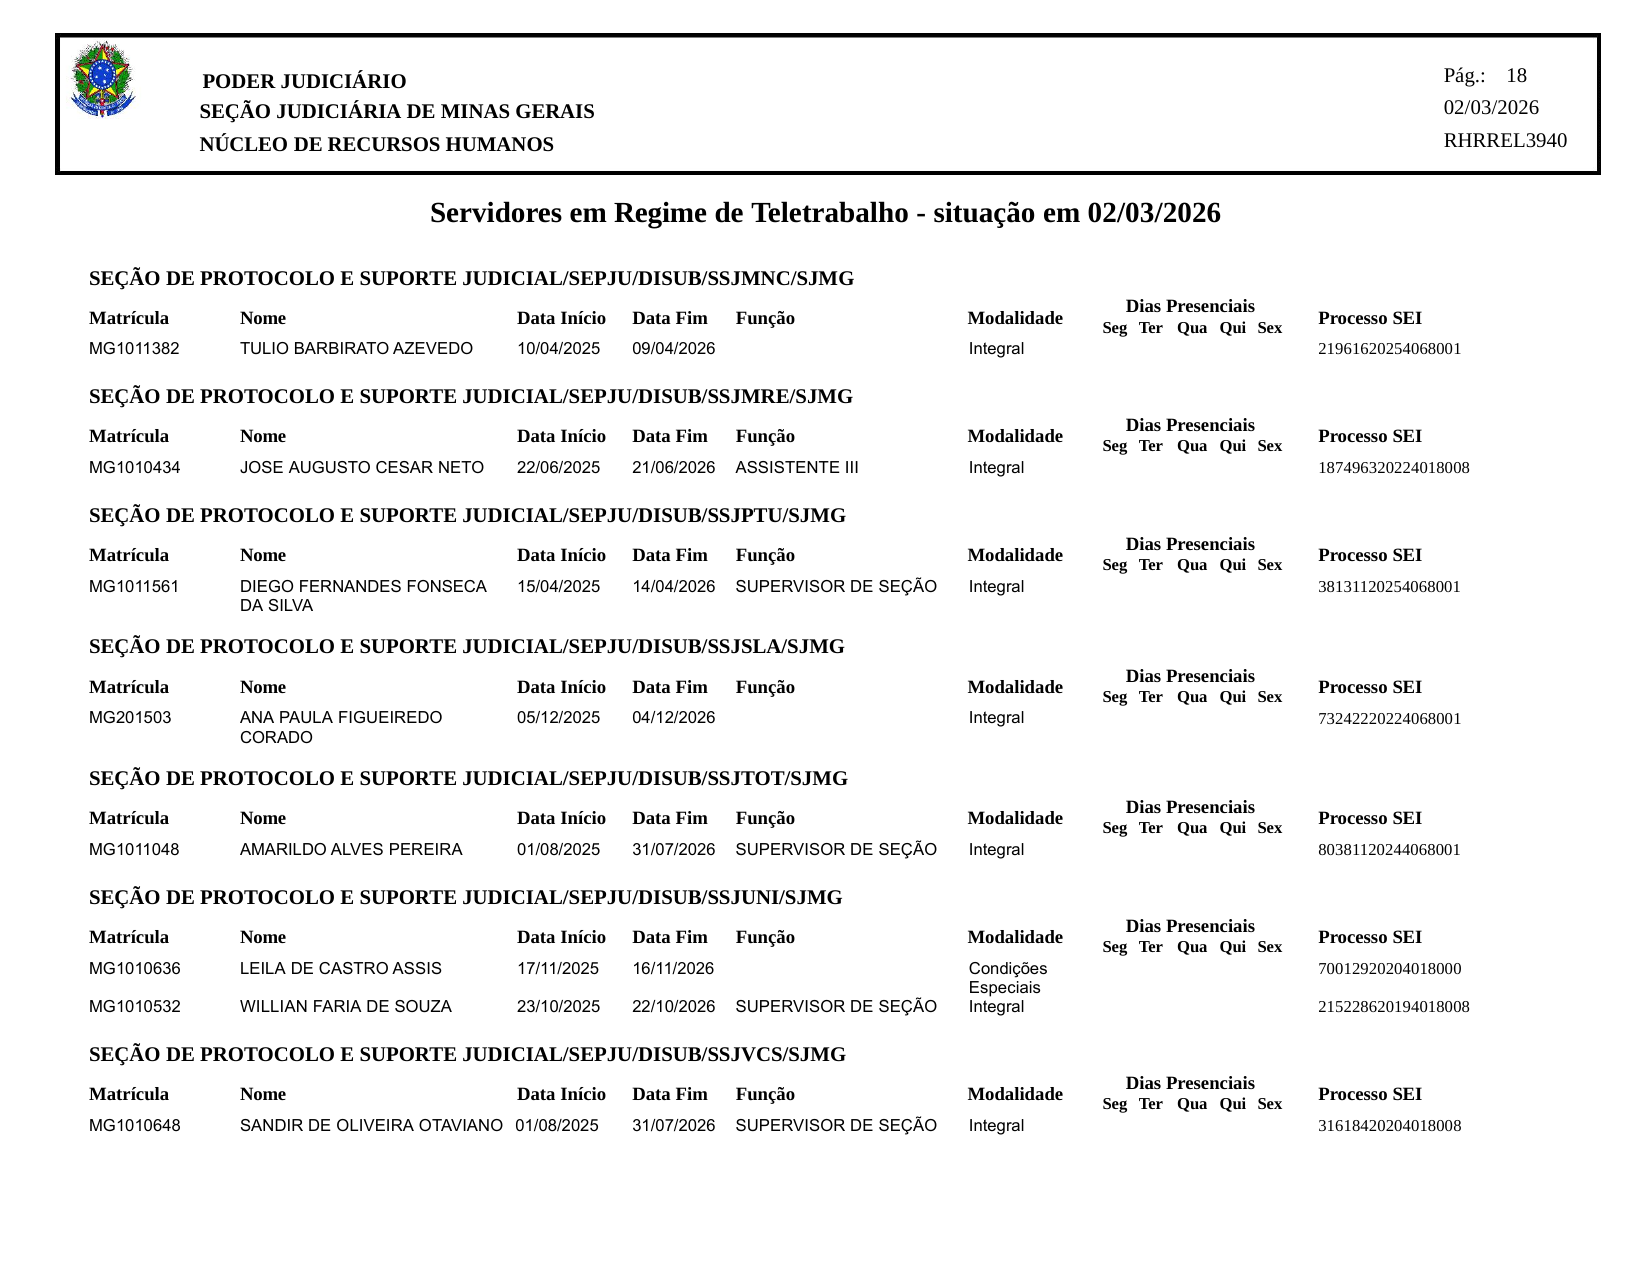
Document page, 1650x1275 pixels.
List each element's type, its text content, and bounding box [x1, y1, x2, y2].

text DIEGO FERNANDES FONSECA [240, 578, 512, 596]
text Modalidade [967, 307, 1078, 328]
text Seg Ter [1102, 819, 1174, 837]
text Pág.: 18 [1443, 64, 1592, 87]
text Dias Presenciais [1126, 296, 1274, 317]
text 22/06/2025 [517, 459, 625, 477]
text SEÇÃO DE PROTOCOLO E SUPORTE JUDICIAL/SEPJU/DISUB/SSJMNC/SJMG [89, 267, 879, 289]
text Matrícula [89, 808, 181, 828]
text ANA PAULA FIGUEIREDO [240, 709, 468, 728]
text Qui Sex [1219, 556, 1291, 574]
text SEÇÃO DE PROTOCOLO E SUPORTE JUDICIAL/SEPJU/DISUB/SSJTOT/SJMG [89, 767, 873, 790]
text Modalidade [967, 1084, 1078, 1104]
text DA SILVA [240, 597, 512, 616]
text Matrícula [89, 676, 181, 697]
text 2/03/2026 [1479, 96, 1592, 119]
text 14/04/2026 SUPERVISOR DE SEÇÃO [632, 578, 962, 596]
text SEÇÃO DE PROTOCOLO E SUPORTE JUDICIAL/SEPJU/DISUB/SSJPTU/SJMG [89, 504, 871, 527]
text Qua [1177, 687, 1214, 706]
text Processo SEI [1318, 426, 1438, 447]
text 16/11/2026 [632, 959, 741, 978]
text SEÇÃO DE PROTOCOLO E SUPORTE JUDICIAL/SEPJU/DISUB/SSJMRE/SJMG [89, 385, 878, 408]
text Integral [969, 459, 1049, 477]
text Seg Ter [1102, 437, 1174, 456]
text Data Fim [632, 426, 719, 447]
text Modalidade [967, 545, 1078, 566]
text 23/10/2025 [517, 998, 625, 1016]
text Nome [240, 545, 294, 566]
text LEILA DE CASTRO ASSIS [240, 959, 467, 978]
text Função [736, 1084, 804, 1104]
text Qua [1177, 937, 1214, 956]
text Matrícula [89, 307, 181, 328]
text Integral [969, 840, 1049, 859]
text Nome [240, 307, 294, 328]
text Integral [969, 709, 1049, 728]
text Data Fim [632, 545, 719, 566]
text 0 [1443, 96, 1479, 119]
text 09/04/2026 [632, 340, 741, 359]
text Dias Presenciais [1126, 1073, 1274, 1093]
text MG1011048 [89, 840, 206, 859]
text MG1011382 [89, 340, 206, 359]
text Seg Ter [1102, 1095, 1174, 1113]
text Qua [1177, 1095, 1214, 1113]
text Nome [240, 676, 294, 697]
text MG201503 [89, 709, 196, 728]
text PODER JUDICIÁRIO [202, 70, 431, 93]
text 31/07/2026 SUPERVISOR DE SEÇÃO [632, 840, 962, 859]
text Modalidade [967, 426, 1078, 447]
picture [56, 34, 1600, 174]
text Processo SEI [1318, 676, 1438, 697]
text Qui Sex [1219, 318, 1291, 337]
text SANDIR DE OLIVEIRA OTAVIANO 01/08/2025 [240, 1116, 625, 1135]
text Data Início [517, 307, 619, 328]
text Dias Presenciais [1126, 534, 1274, 555]
text Seg Ter [1102, 687, 1174, 706]
text Seg Ter [1102, 318, 1174, 337]
text Data Início [517, 426, 619, 447]
text Data Fim [632, 676, 719, 697]
text SEÇÃO DE PROTOCOLO E SUPORTE JUDICIAL/SEPJU/DISUB/SSJUNI/SJMG [89, 886, 867, 909]
text Integral [969, 998, 1072, 1016]
text Integral [969, 1116, 1049, 1135]
text Servidores em Regime de Teletrabalho - situação em 02/03/2026 [430, 196, 1247, 229]
text Data Início [517, 545, 619, 566]
text Data Início [517, 808, 619, 828]
text Seg Ter [1102, 556, 1174, 574]
text Modalidade [967, 927, 1078, 947]
text Especiais [969, 978, 1072, 997]
text 21/06/2026 ASSISTENTE III [632, 459, 884, 477]
text SEÇÃO JUDICIÁRIA DE MINAS GERAIS [199, 100, 619, 123]
text SEÇÃO DE PROTOCOLO E SUPORTE JUDICIAL/SEPJU/DISUB/SSJVCS/SJMG [89, 1043, 871, 1066]
text RHRREL3940 [1443, 129, 1592, 153]
text Dias Presenciais [1126, 797, 1274, 817]
text Condições [969, 959, 1072, 978]
text Integral [969, 578, 1049, 596]
text Processo SEI [1318, 545, 1438, 566]
text 31618420204018008 [1318, 1117, 1486, 1135]
text NÚCLEO DE RECURSOS HUMANOS [199, 133, 580, 156]
text 215228620194018008 [1318, 998, 1494, 1016]
text Processo SEI [1318, 927, 1438, 947]
text Data Início [517, 1084, 619, 1104]
text Matrícula [89, 426, 181, 447]
text MG1011561 [89, 578, 206, 596]
text Nome [240, 1084, 294, 1104]
text Matrícula [89, 545, 181, 566]
text Matrícula [89, 927, 181, 947]
text 80381120244068001 [1318, 841, 1486, 859]
text Nome [240, 808, 294, 828]
text Seg Ter [1102, 937, 1174, 956]
text Função [736, 545, 804, 566]
text Data Início [517, 676, 619, 697]
text Qua [1177, 556, 1214, 574]
text Dias Presenciais [1126, 415, 1274, 436]
text Qui Sex [1219, 437, 1291, 456]
text WILLIAN FARIA DE SOUZA [240, 998, 477, 1016]
text Dias Presenciais [1126, 916, 1274, 936]
text Data Fim [632, 808, 719, 828]
text Data Fim [632, 1084, 719, 1104]
text Processo SEI [1318, 307, 1438, 328]
text MG1010636 [89, 959, 206, 978]
text Função [736, 808, 804, 828]
text 17/11/2025 [517, 959, 625, 978]
text 01/08/2025 [517, 840, 625, 859]
text Integral [969, 340, 1049, 359]
text MG1010434 [89, 459, 206, 477]
text Processo SEI [1318, 1084, 1438, 1104]
text Data Fim [632, 927, 719, 947]
text TULIO BARBIRATO AZEVEDO [240, 340, 501, 359]
text Função [736, 676, 804, 697]
text 73242220224068001 [1318, 709, 1486, 728]
text 31/07/2026 SUPERVISOR DE SEÇÃO [632, 1116, 962, 1135]
text Qua [1177, 437, 1214, 456]
text Data Início [517, 927, 619, 947]
text 04/12/2026 [632, 709, 741, 728]
text Modalidade [967, 808, 1078, 828]
text Função [736, 927, 804, 947]
text JOSE AUGUSTO CESAR NETO [240, 459, 510, 477]
text Modalidade [967, 676, 1078, 697]
text Qui Sex [1219, 1095, 1291, 1113]
text Função [736, 426, 804, 447]
text 187496320224018008 [1318, 459, 1494, 477]
text MG1010532 [89, 998, 206, 1016]
text Data Fim [632, 307, 719, 328]
text Função [736, 307, 804, 328]
text SEÇÃO DE PROTOCOLO E SUPORTE JUDICIAL/SEPJU/DISUB/SSJSLA/SJMG [89, 636, 870, 658]
text Qua [1177, 819, 1214, 837]
text Matrícula [89, 1084, 181, 1104]
text Qui Sex [1219, 687, 1291, 706]
text Nome [240, 426, 294, 447]
text Qui Sex [1219, 937, 1291, 956]
text Dias Presenciais [1126, 665, 1274, 686]
text Qua [1177, 318, 1214, 337]
text 15/04/2025 [517, 578, 625, 596]
text 10/04/2025 [517, 340, 625, 359]
text 21961620254068001 [1318, 340, 1486, 359]
text 38131120254068001 [1318, 578, 1486, 596]
text AMARILDO ALVES PEREIRA [240, 840, 489, 859]
text CORADO [240, 728, 468, 747]
text 05/12/2025 [517, 709, 625, 728]
text Qui Sex [1219, 819, 1291, 837]
text 70012920204018000 [1318, 959, 1486, 978]
text 22/10/2026 SUPERVISOR DE SEÇÃO [632, 998, 962, 1016]
text Nome [240, 927, 294, 947]
text Processo SEI [1318, 808, 1438, 829]
text MG1010648 [89, 1116, 206, 1135]
